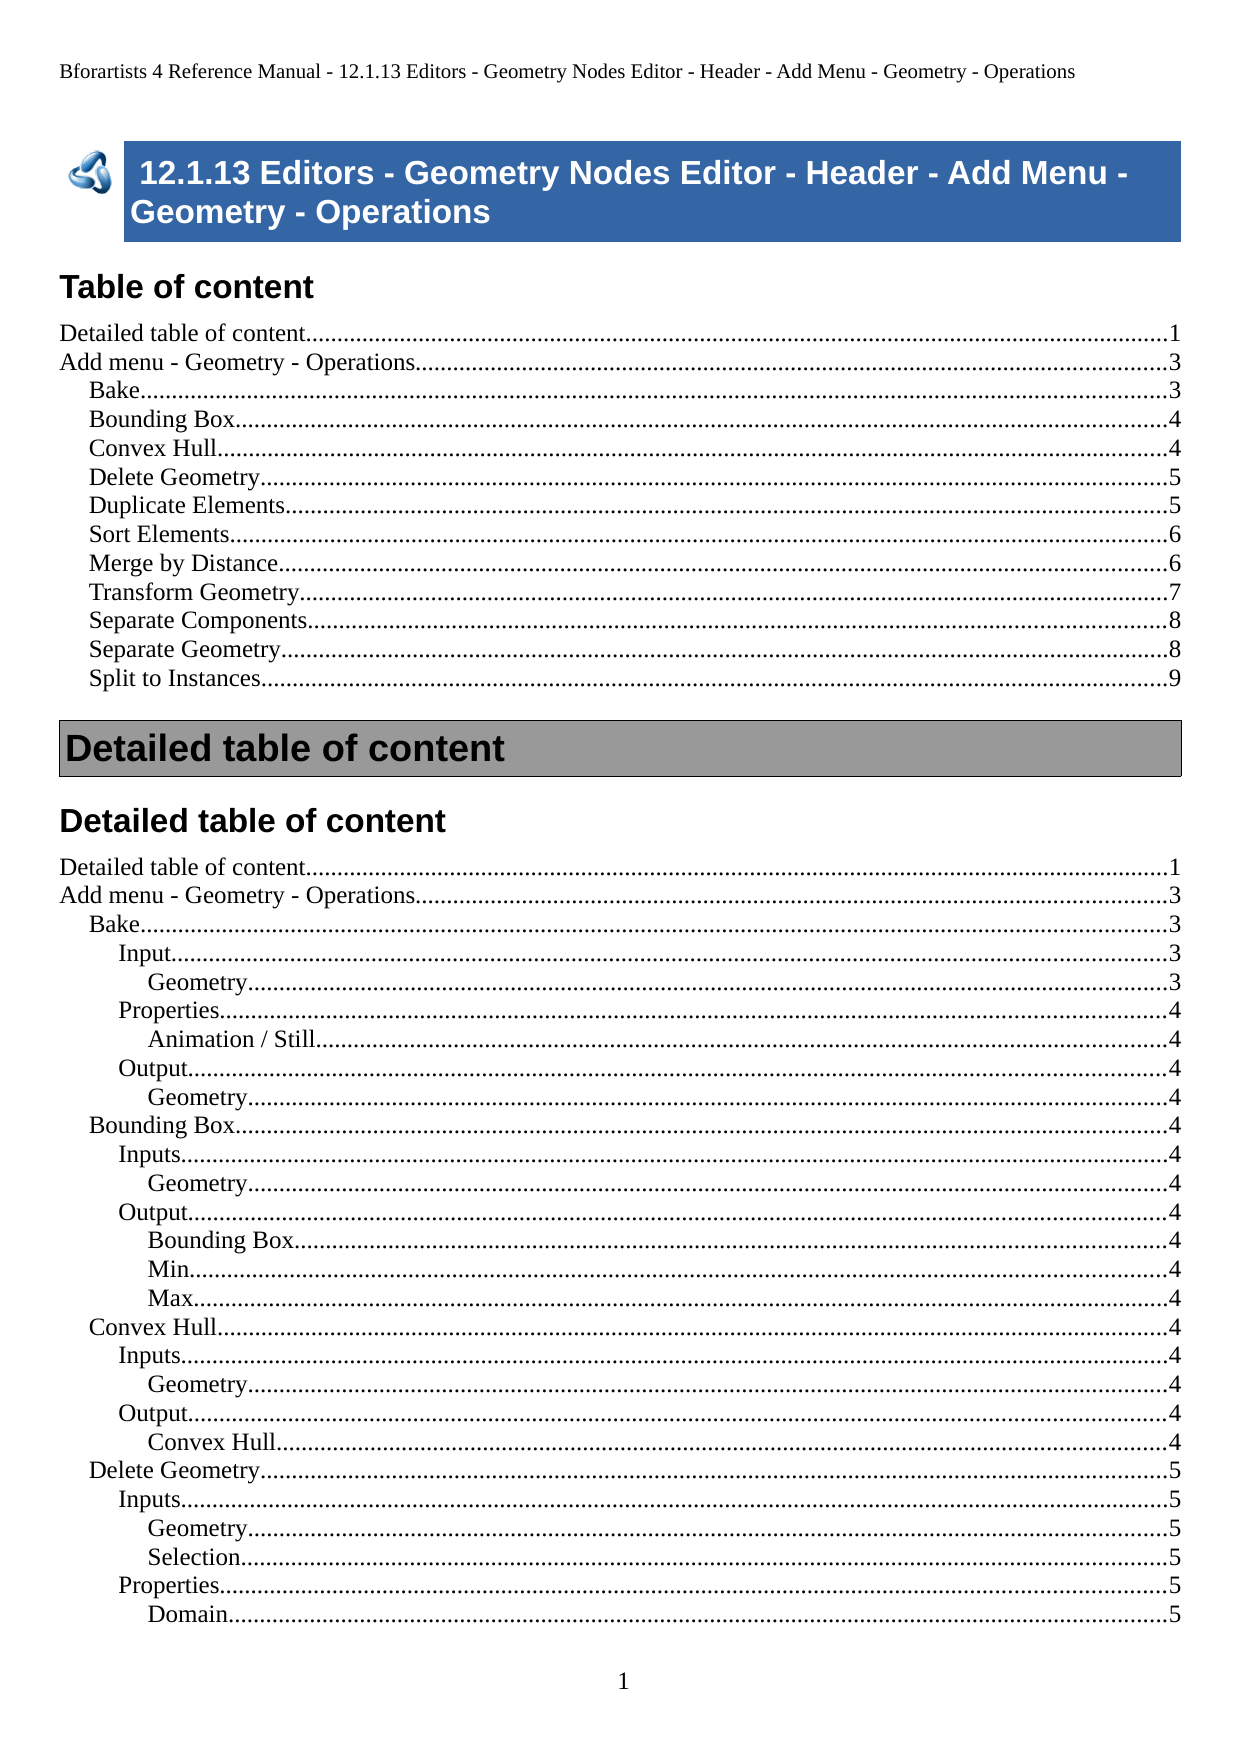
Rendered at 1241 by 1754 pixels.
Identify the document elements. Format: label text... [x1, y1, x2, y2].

text Max 4 [147, 1283, 1181, 1312]
text Inputs 4 [118, 1340, 1181, 1369]
text Duplicate Elements 5 [88, 490, 1181, 519]
text Output 4 [118, 1053, 1181, 1082]
text Bake 3 [88, 375, 1181, 404]
text Animation / Still 4 [147, 1024, 1181, 1053]
text Inputs 4 [118, 1139, 1181, 1168]
text Geometry 3 [147, 967, 1181, 995]
text Output 4 [118, 1197, 1181, 1225]
text Delete Geometry 5 [88, 462, 1181, 490]
text Input 3 [118, 938, 1181, 967]
table_header Detailed table of content [60, 721, 1181, 776]
text Delete Geometry 5 [88, 1455, 1181, 1484]
text Bake 3 [88, 909, 1181, 938]
text Bounding Box 4 [88, 404, 1181, 433]
text Add menu - Geometry - Operations 3 [59, 347, 1181, 375]
subtitle Table of content [59, 267, 1181, 305]
text Split to Instances 9 [88, 663, 1181, 692]
text Convex Hull 4 [147, 1427, 1181, 1455]
text Convex Hull 4 [88, 433, 1181, 462]
text Geometry 4 [147, 1082, 1181, 1110]
text Sort Elements 6 [88, 519, 1181, 548]
text Separate Geometry 8 [88, 634, 1181, 663]
text Selection 5 [147, 1542, 1181, 1570]
text Inputs 5 [118, 1484, 1181, 1513]
text Min 4 [147, 1254, 1181, 1283]
text Properties 4 [118, 995, 1181, 1024]
text Transform Geometry 7 [88, 577, 1181, 605]
text Detailed table of content 1 [59, 318, 1181, 347]
table_header [59, 141, 124, 242]
subtitle Detailed table of content [59, 801, 1181, 839]
text Merge by Distance 6 [88, 548, 1181, 577]
text Geometry 5 [147, 1513, 1181, 1542]
text Output 4 [118, 1398, 1181, 1427]
text Geometry 4 [147, 1168, 1181, 1197]
text Domain 5 [147, 1599, 1181, 1628]
text Properties 5 [118, 1570, 1181, 1599]
text Detailed table of content 1 [59, 852, 1181, 880]
picture [65, 147, 114, 197]
text Separate Components 8 [88, 605, 1181, 634]
text Bounding Box 4 [147, 1225, 1181, 1254]
table_header 12.1.13 Editors - Geometry Nodes Editor - Header - Add Menu - Geometry - Operations [124, 141, 1181, 242]
text Convex Hull 4 [88, 1312, 1181, 1340]
text Geometry 4 [147, 1369, 1181, 1398]
text Add menu - Geometry - Operations 3 [59, 880, 1181, 909]
text Bounding Box 4 [88, 1110, 1181, 1139]
